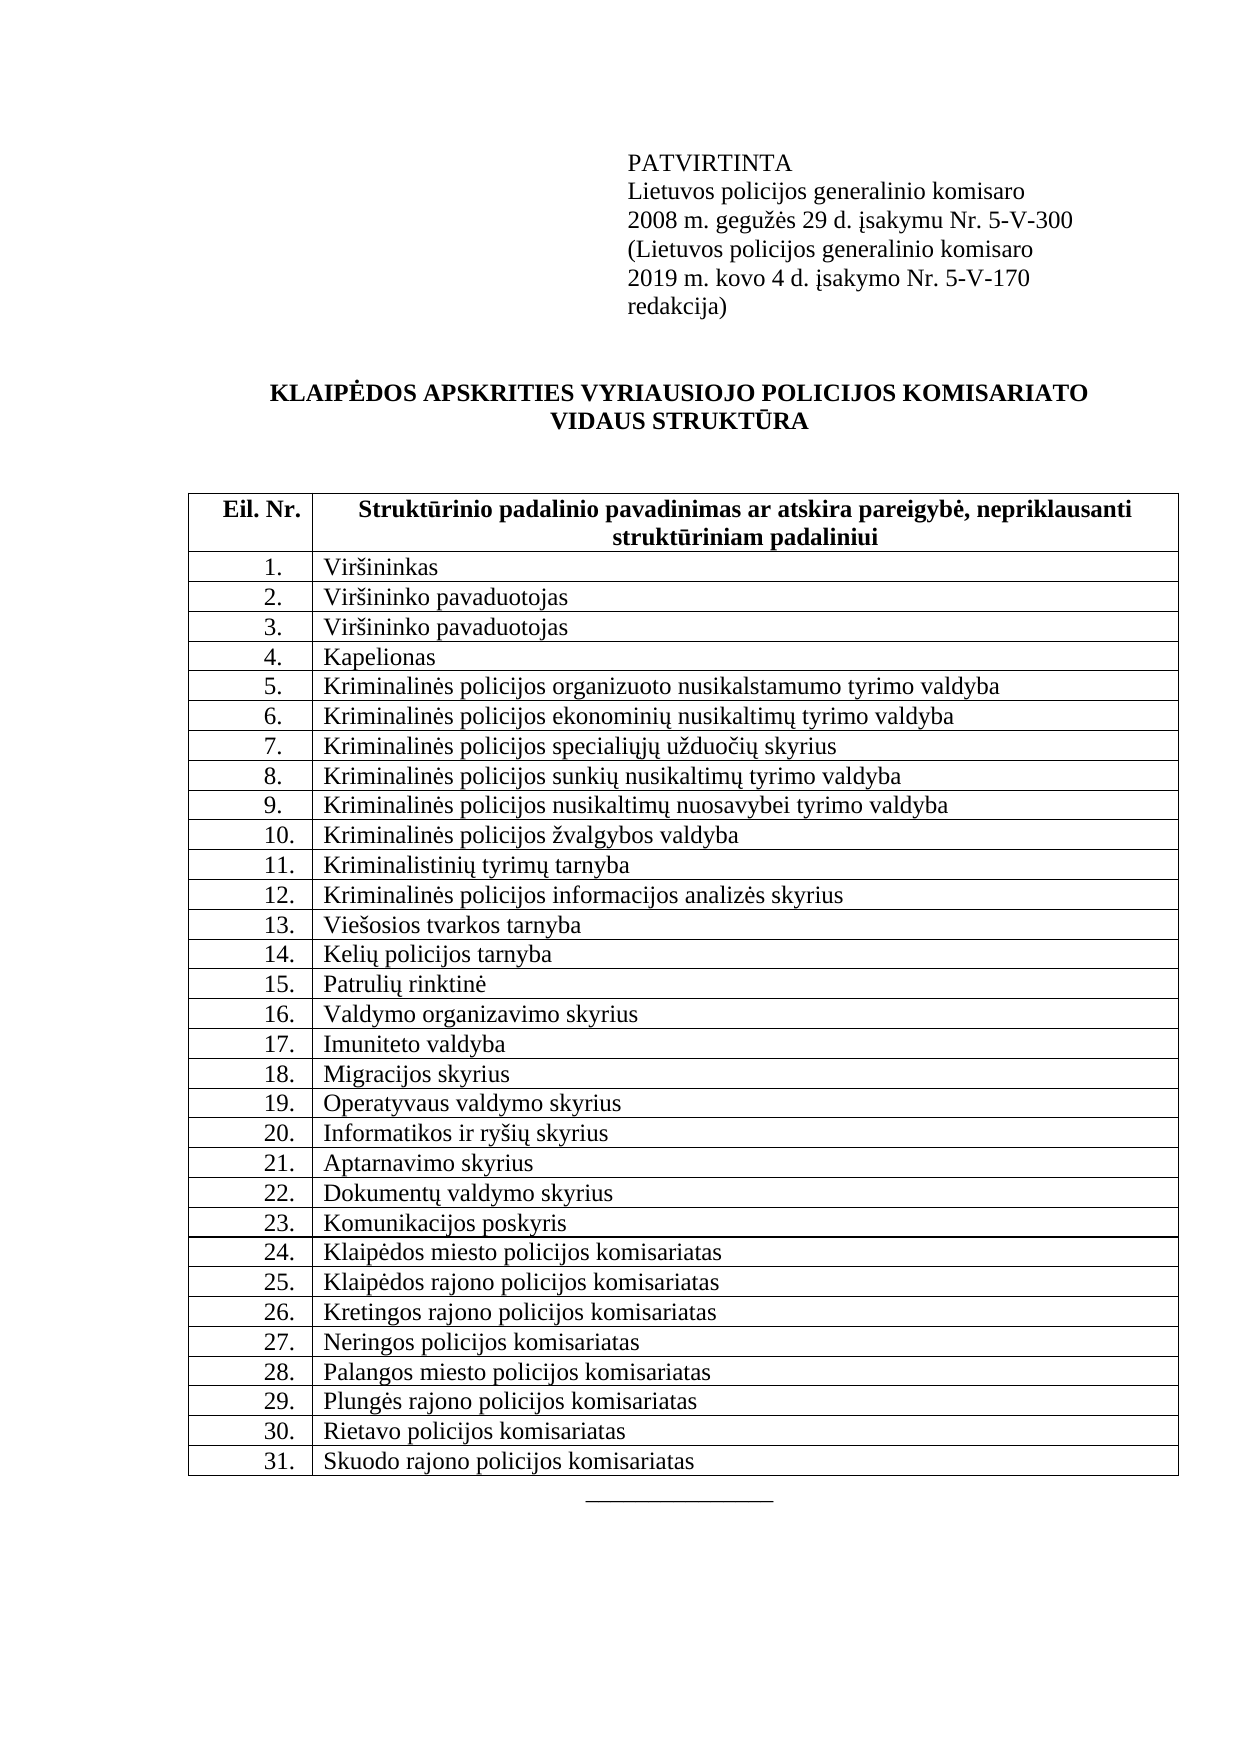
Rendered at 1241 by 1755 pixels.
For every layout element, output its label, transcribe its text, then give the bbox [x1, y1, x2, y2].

table_cell Kriminalinės policijos specialiųjų užduočių skyrius [313, 731, 1178, 760]
table_cell 7. [189, 731, 312, 760]
table_cell Klaipėdos rajono policijos komisariatas [313, 1267, 1178, 1296]
table_cell Klaipėdos miesto policijos komisariatas [313, 1238, 1178, 1266]
text (Lietuvos policijos generalinio komisaro [627, 234, 1181, 263]
table_cell Dokumentų valdymo skyrius [313, 1178, 1178, 1207]
table_cell Kriminalinės policijos informacijos analizės skyrius [313, 880, 1178, 909]
table_cell 22. [189, 1178, 312, 1207]
table_cell Aptarnavimo skyrius [313, 1148, 1178, 1177]
table_cell Imuniteto valdyba [313, 1029, 1178, 1058]
table_cell 13. [189, 910, 312, 938]
table_cell 5. [189, 671, 312, 700]
table_cell 15. [189, 969, 312, 998]
table_cell 21. [189, 1148, 312, 1177]
table_cell 31. [189, 1446, 312, 1475]
table_cell Migracijos skyrius [313, 1059, 1178, 1087]
table_cell 2. [189, 582, 312, 611]
table_cell 6. [189, 701, 312, 730]
table_cell 19. [189, 1089, 312, 1117]
table_cell 1. [189, 552, 312, 581]
table_cell Kriminalinės policijos organizuoto nusikalstamumo tyrimo valdyba [313, 671, 1178, 700]
table_cell 28. [189, 1357, 312, 1385]
table_cell 10. [189, 820, 312, 849]
table_cell Kriminalinės policijos nusikaltimų nuosavybei tyrimo valdyba [313, 791, 1178, 819]
text 2008 m. gegužės 29 d. įsakymu Nr. 5-V-300 [627, 205, 1181, 234]
table_cell Neringos policijos komisariatas [313, 1327, 1178, 1356]
table_cell 27. [189, 1327, 312, 1356]
text PATVIRTINTA [627, 148, 1181, 176]
table_cell Kriminalinės policijos ekonominių nusikaltimų tyrimo valdyba [313, 701, 1178, 730]
text KLAIPĖDOS APSKRITIES VYRIAUSIOJO POLICIJOS KOMISARIATO [177, 378, 1181, 406]
text Lietuvos policijos generalinio komisaro [627, 176, 1181, 205]
table_cell 26. [189, 1297, 312, 1326]
table_cell 8. [189, 761, 312, 789]
table_cell 4. [189, 642, 312, 670]
table_cell 16. [189, 999, 312, 1028]
table_cell Patrulių rinktinė [313, 969, 1178, 998]
table_cell 30. [189, 1416, 312, 1445]
text _______________ [177, 1476, 1181, 1504]
table_cell 20. [189, 1118, 312, 1147]
table_cell 24. [189, 1238, 312, 1266]
table_cell Rietavo policijos komisariatas [313, 1416, 1178, 1445]
table_cell Plungės rajono policijos komisariatas [313, 1386, 1178, 1415]
table_cell Skuodo rajono policijos komisariatas [313, 1446, 1178, 1475]
table_header Struktūrinio padalinio pavadinimas ar atskira pareigybė, nepriklausanti struktūriniam padaliniui [313, 494, 1178, 551]
table_cell Kriminalinės policijos sunkių nusikaltimų tyrimo valdyba [313, 761, 1178, 789]
table_cell 18. [189, 1059, 312, 1087]
table_cell Informatikos ir ryšių skyrius [313, 1118, 1178, 1147]
text 2019 m. kovo 4 d. įsakymo Nr. 5-V-170 [627, 263, 1181, 291]
table_cell Viršininkas [313, 552, 1178, 581]
table_cell Kapelionas [313, 642, 1178, 670]
table_cell 9. [189, 791, 312, 819]
table_cell 11. [189, 850, 312, 879]
table_cell Kretingos rajono policijos komisariatas [313, 1297, 1178, 1326]
table_cell Operatyvaus valdymo skyrius [313, 1089, 1178, 1117]
table_cell Kriminalistinių tyrimų tarnyba [313, 850, 1178, 879]
table_cell 14. [189, 940, 312, 968]
table_cell Viršininko pavaduotojas [313, 612, 1178, 641]
text redakcija) [627, 291, 1181, 320]
table_cell 25. [189, 1267, 312, 1296]
table_cell Komunikacijos poskyris [313, 1208, 1178, 1236]
text VIDAUS STRUKTŪRA [177, 406, 1181, 435]
table_cell Palangos miesto policijos komisariatas [313, 1357, 1178, 1385]
table_cell 12. [189, 880, 312, 909]
table_cell 3. [189, 612, 312, 641]
table_cell Valdymo organizavimo skyrius [313, 999, 1178, 1028]
table_cell 23. [189, 1208, 312, 1236]
table_cell 29. [189, 1386, 312, 1415]
table_cell 17. [189, 1029, 312, 1058]
table_cell Viešosios tvarkos tarnyba [313, 910, 1178, 938]
table_header Eil. Nr. [189, 494, 312, 551]
table_cell Kriminalinės policijos žvalgybos valdyba [313, 820, 1178, 849]
table_cell Kelių policijos tarnyba [313, 940, 1178, 968]
table_cell Viršininko pavaduotojas [313, 582, 1178, 611]
